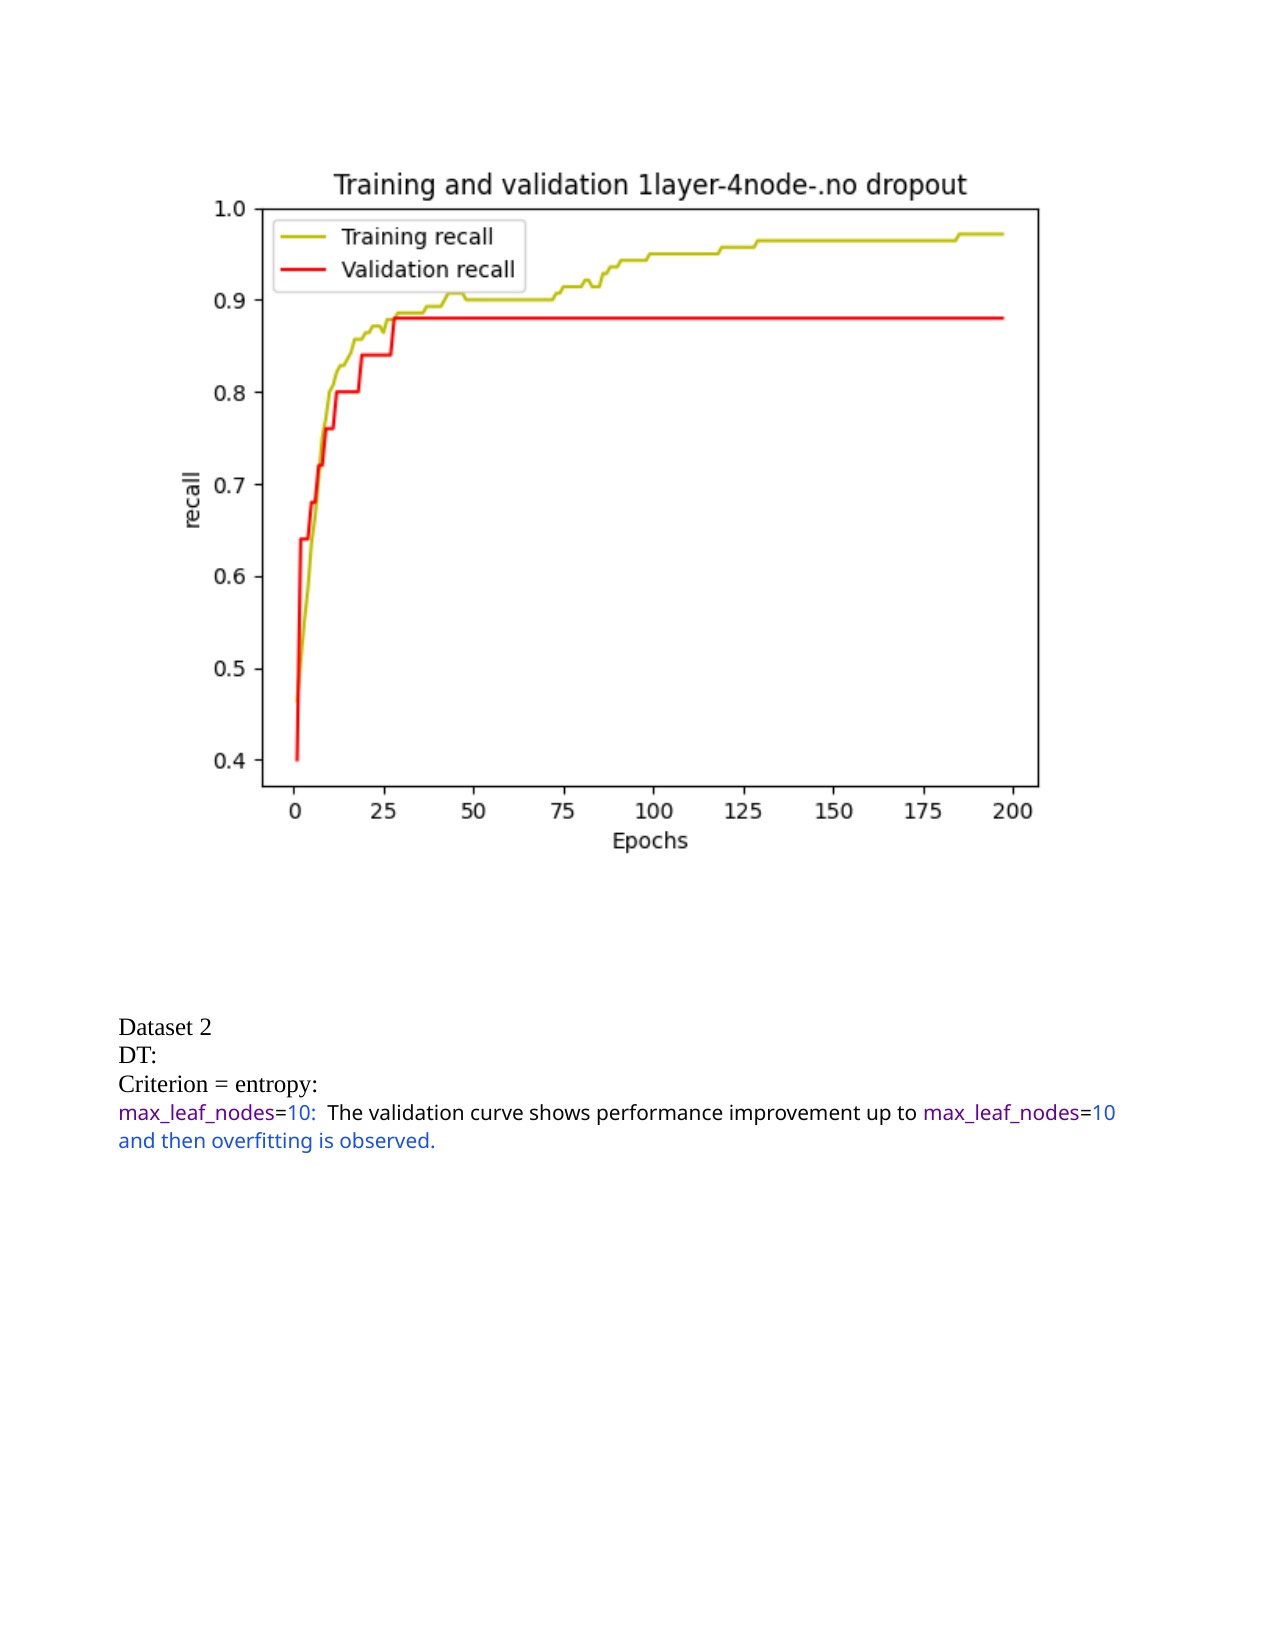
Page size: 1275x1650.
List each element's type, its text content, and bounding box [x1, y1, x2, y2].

text Criterion = entropy: [118, 1069, 1157, 1098]
text DT: [118, 1041, 1157, 1069]
text Dataset 2 [118, 1012, 1157, 1041]
picture [137, 118, 1138, 869]
text max_leaf_nodes=10: The validation curve shows performance improvement up to max_leaf_nodes=10 and then overfitting is observed. [118, 1098, 1157, 1155]
